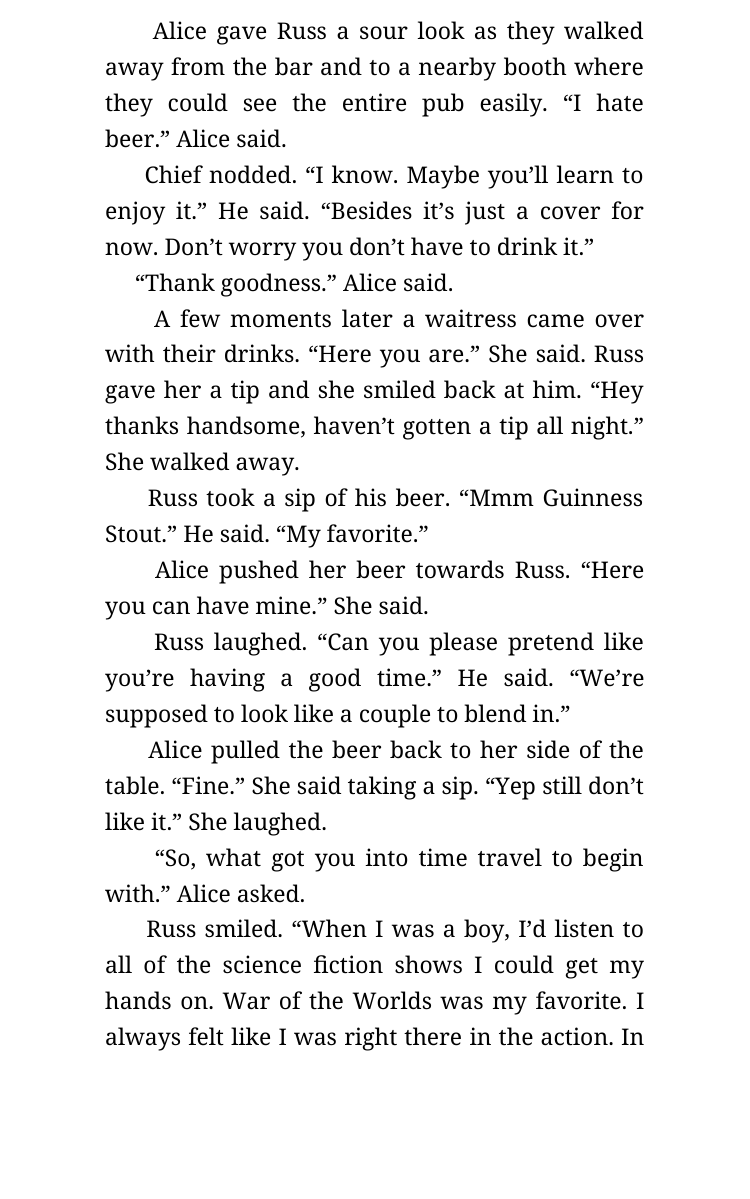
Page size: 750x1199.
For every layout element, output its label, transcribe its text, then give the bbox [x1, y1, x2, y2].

text Alice pushed her beer towards Russ. “Here you can have mine.” She said. [105, 554, 645, 621]
text A few moments later a waitress came over with their drinks. “Here you are.” She said. Russ gave her a tip and she smiled back at him. “Hey thanks handsome, haven’t gotten a tip all night.” She walked away. [105, 302, 645, 477]
text Alice pulled the beer back to her side of the table. “Fine.” She said taking a sip. “Yep still don’t like it.” She laughed. [105, 734, 645, 837]
text Russ took a sip of his beer. “Mmm Guinness Stout.” He said. “My favorite.” [105, 482, 645, 549]
text Chief nodded. “I know. Maybe you’ll learn to enjoy it.” He said. “Besides it’s just a cover for now. Don’t worry you don’t have to drink it.” [105, 159, 645, 262]
text Russ smiled. “When I was a boy, I’d listen to all of the science fiction shows I could get my hands on. War of the Worlds was my favorite. I always felt like I was right there in the action. In [105, 913, 645, 1052]
text “Thank goodness.” Alice said. [105, 267, 645, 298]
text Russ laughed. “Can you please pretend like you’re having a good time.” He said. “We’re supposed to look like a couple to blend in.” [105, 626, 645, 729]
text “So, what got you into time travel to begin with.” Alice asked. [105, 842, 645, 909]
text Alice gave Russ a sour look as they walked away from the bar and to a nearby booth where they could see the entire pub easily. “I hate beer.” Alice said. [105, 15, 645, 154]
